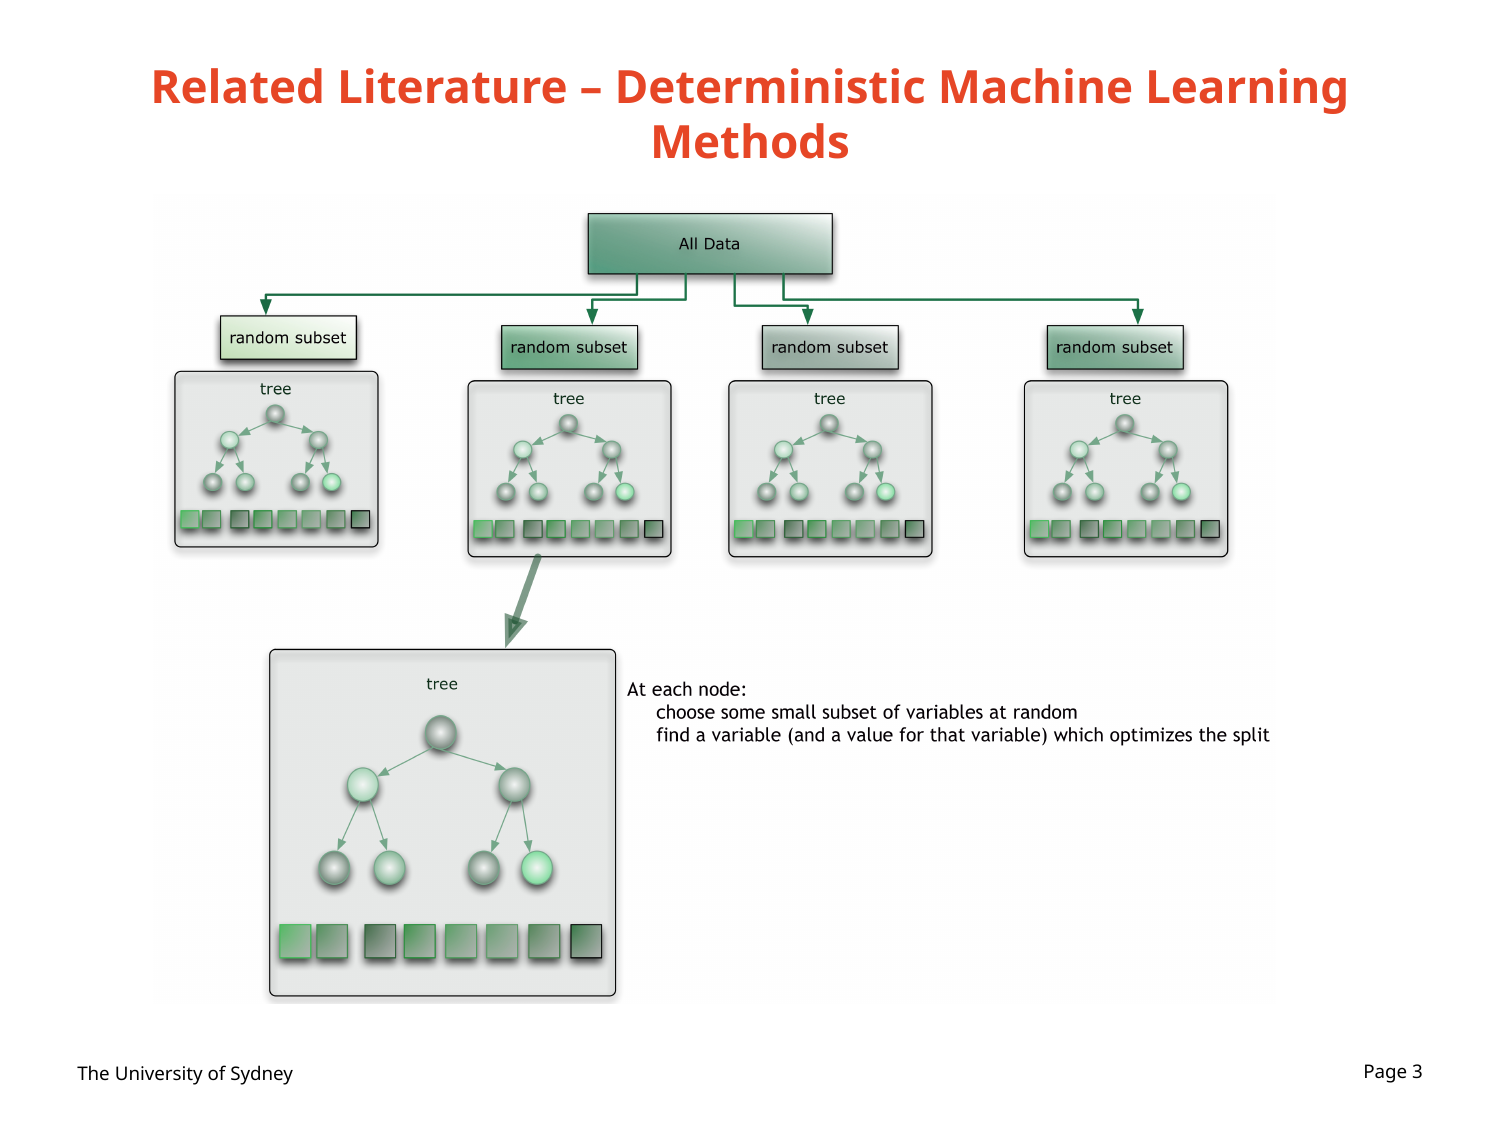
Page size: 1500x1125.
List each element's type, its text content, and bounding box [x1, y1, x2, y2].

title Related Literature – Deterministic Machine Learning Methods [75, 19, 1425, 207]
picture [153, 194, 1276, 1004]
